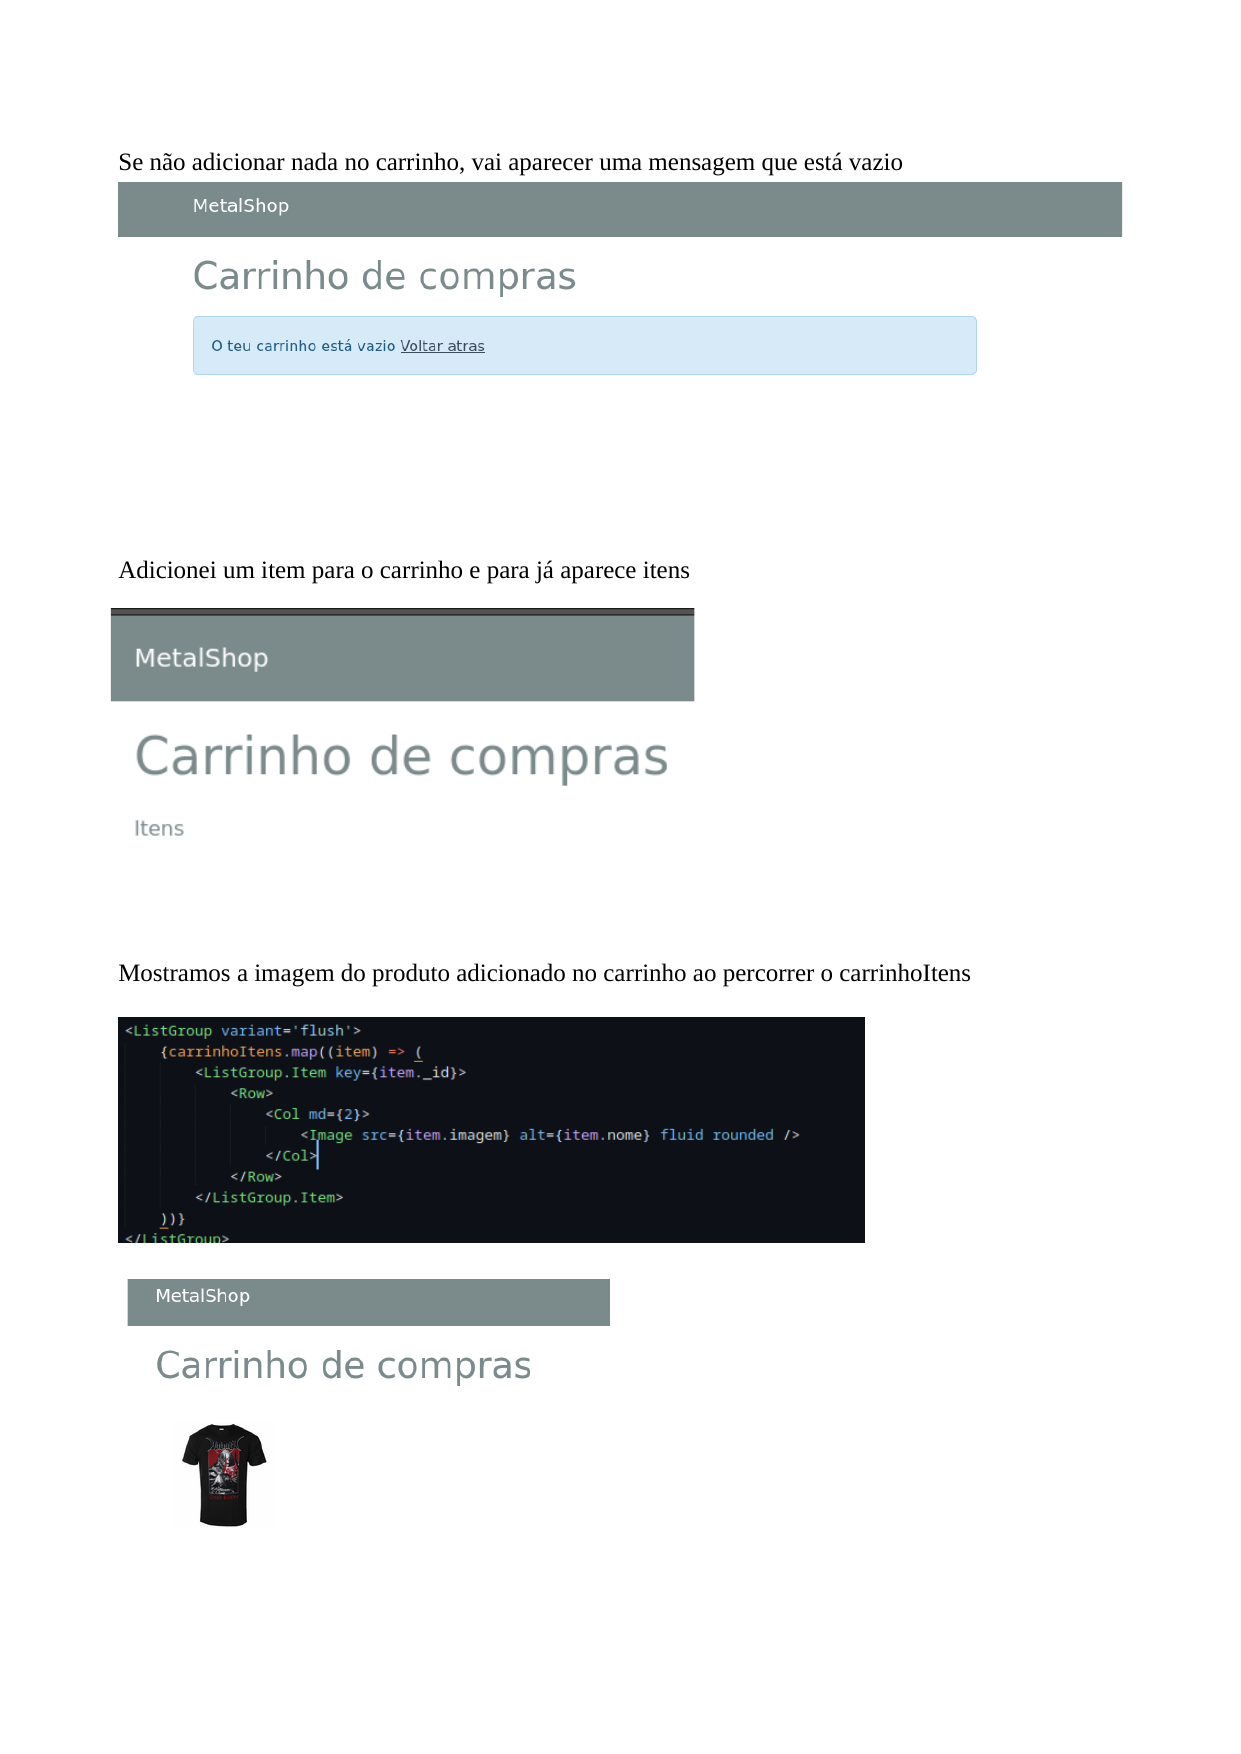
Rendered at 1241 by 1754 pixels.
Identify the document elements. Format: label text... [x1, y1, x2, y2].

text Adicionei um item para o carrinho e para já aparece itens [118, 555, 1122, 584]
picture [118, 1017, 865, 1243]
picture [127, 1279, 610, 1573]
picture [118, 182, 1123, 527]
picture [110, 608, 695, 901]
text Mostramos a imagem do produto adicionado no carrinho ao percorrer o carrinhoItens [118, 958, 1122, 987]
text Se não adicionar nada no carrinho, vai aparecer uma mensagem que está vazio [118, 147, 1122, 176]
